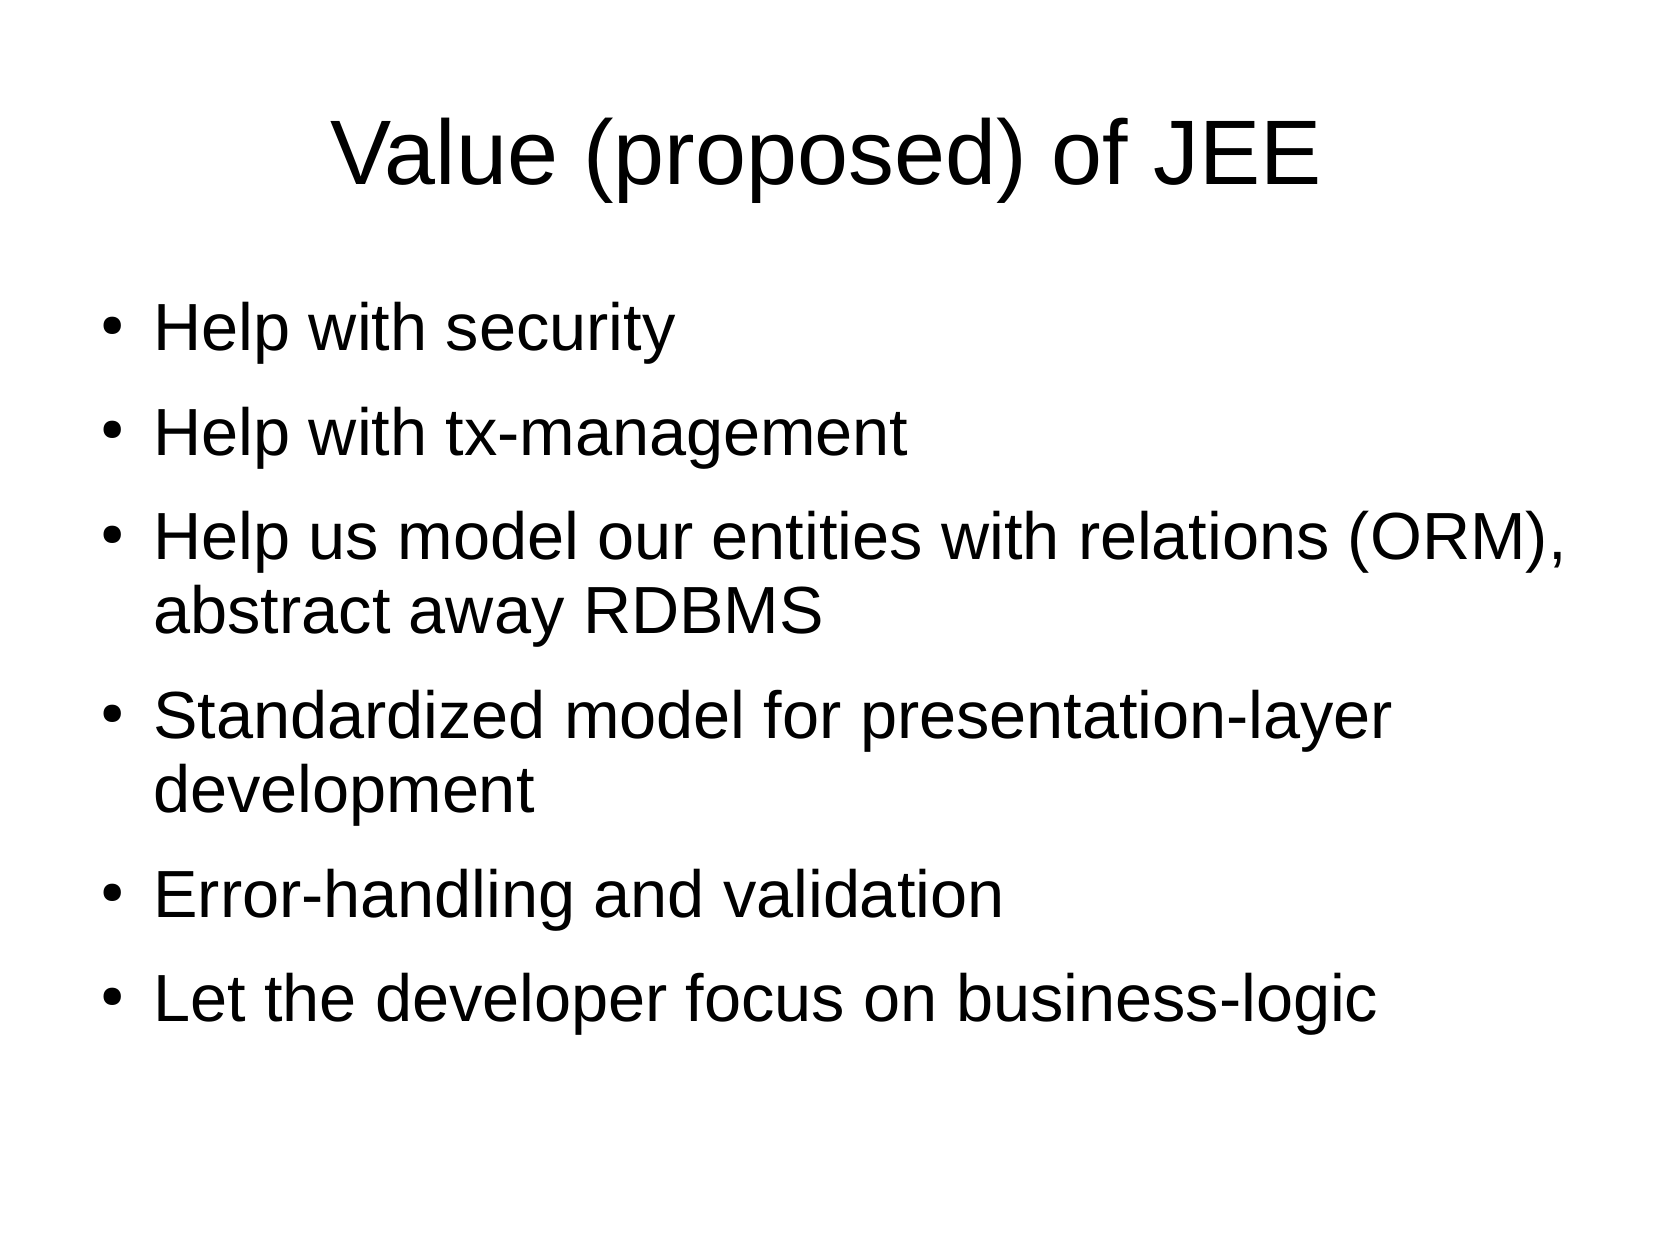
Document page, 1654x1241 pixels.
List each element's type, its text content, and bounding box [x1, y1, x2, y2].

title Value (proposed) of JEE [82, 49, 1571, 257]
list Help with security Help with tx-management Help us model our entities with relations (ORM), abstract away RDBMS Standardized model for presentation-layer development Error-handling and validation Let the developer focus on business-logic [82, 290, 1571, 1109]
